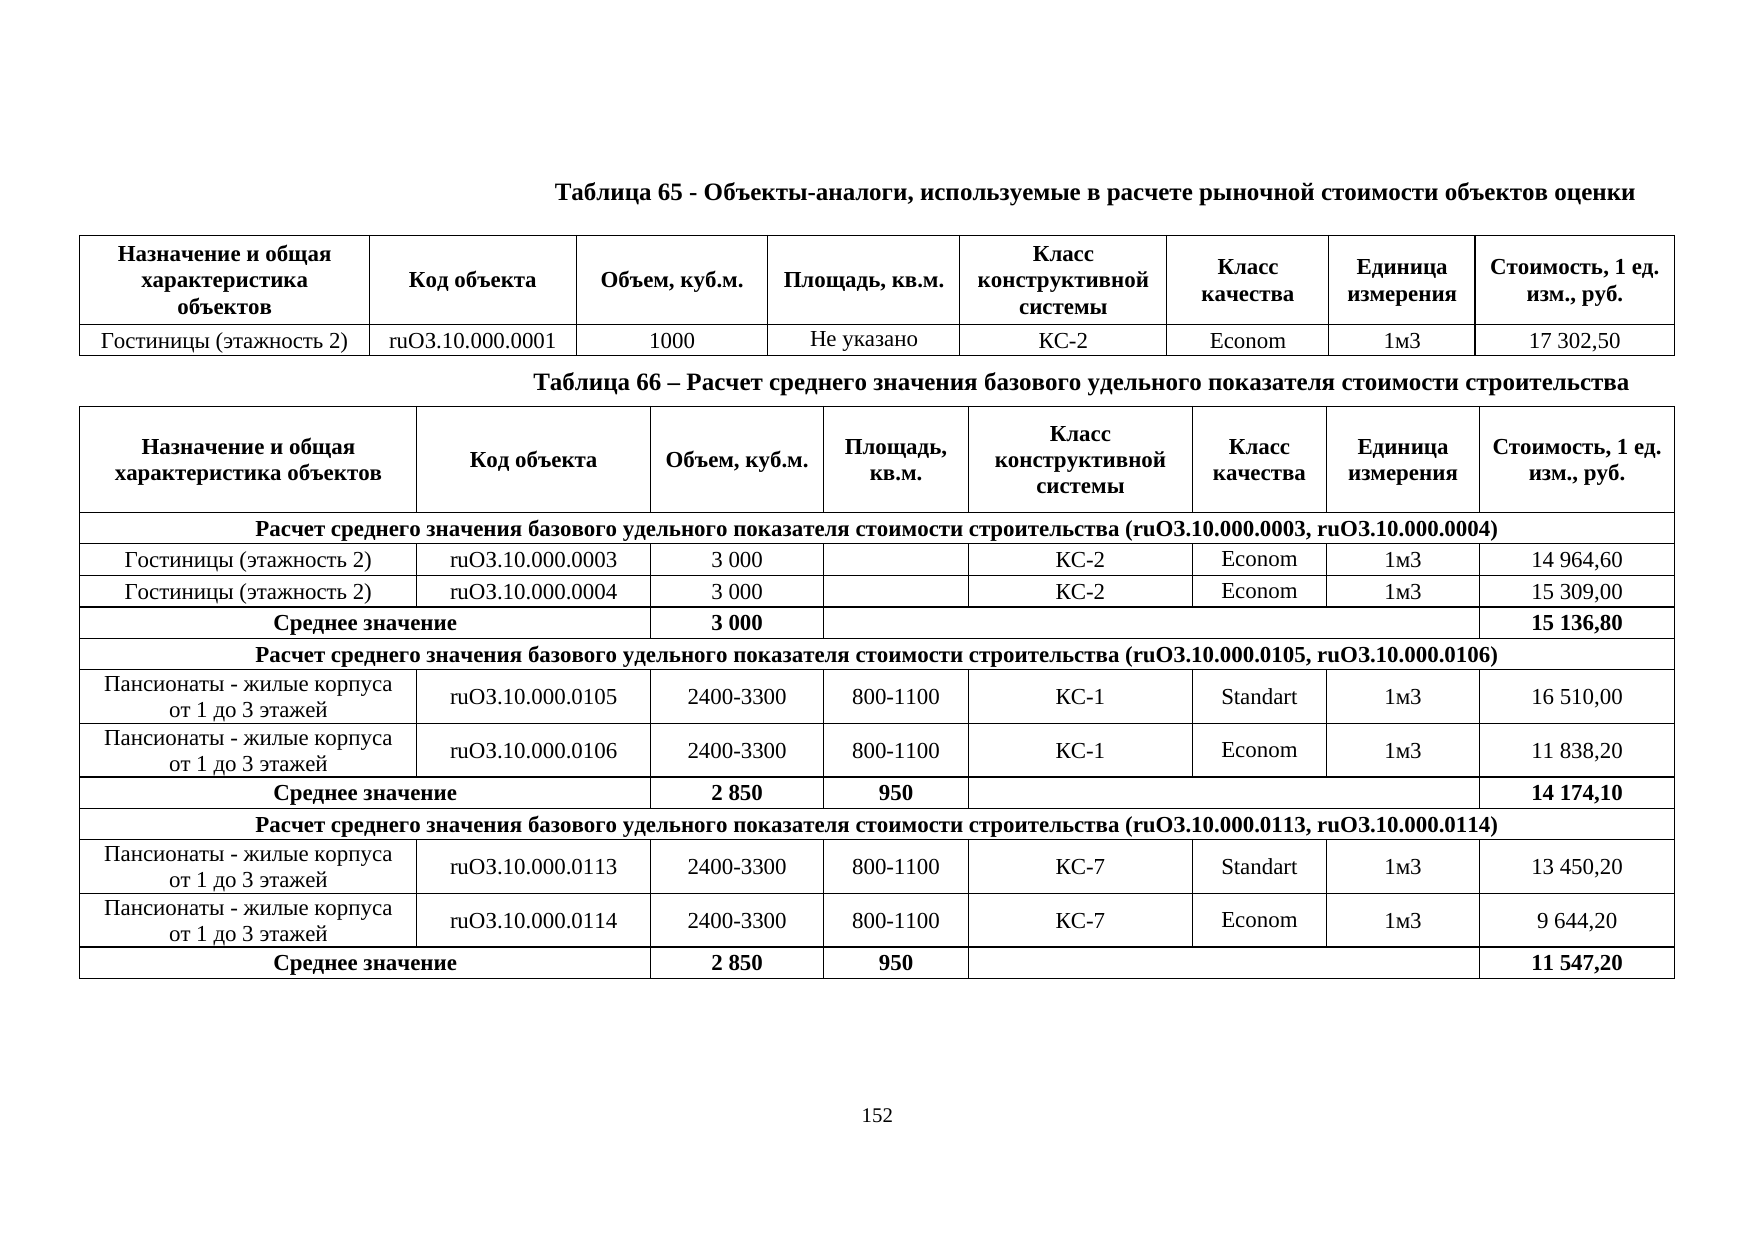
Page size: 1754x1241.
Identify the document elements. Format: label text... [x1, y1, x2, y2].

table_cell Расчет среднего значения базового удельного показателя стоимости строительства (ruОЗ.10.000.0105, ruОЗ.10.000.0106) [80, 639, 1674, 669]
table_cell Econom [1193, 544, 1326, 575]
table_header Стоимость, 1 ед. изм., руб. [1476, 236, 1674, 323]
table_header Единица измерения [1329, 236, 1474, 323]
table_cell 2400-3300 [651, 840, 823, 893]
table_header Класс конструктивной системы [960, 236, 1166, 323]
table_cell КС-1 [969, 670, 1192, 723]
table_header Объем, куб.м. [577, 236, 767, 323]
table_cell Пансионаты - жилые корпуса от 1 до 3 этажей [80, 894, 416, 946]
table_cell Расчет среднего значения базового удельного показателя стоимости строительства (ruОЗ.10.000.0113, ruОЗ.10.000.0114) [80, 809, 1674, 839]
table_header Единица измерения [1327, 407, 1479, 512]
table_cell 1м3 [1329, 325, 1474, 355]
table_cell [824, 544, 968, 575]
table_cell 1м3 [1327, 724, 1479, 776]
table_cell Econom [1193, 576, 1326, 606]
table_header Назначение и общая характеристика объектов [80, 407, 416, 512]
table_cell Пансионаты - жилые корпуса от 1 до 3 этажей [80, 840, 416, 893]
table_cell КС-2 [960, 325, 1166, 355]
table_header Стоимость, 1 ед. изм., руб. [1480, 407, 1674, 512]
table_cell ruОЗ.10.000.0114 [417, 894, 650, 946]
table_cell 17 302,50 [1476, 325, 1674, 355]
table_cell 2400-3300 [651, 724, 823, 776]
text Таблица 65 - Объекты-аналоги, используемые в расчете рыночной стоимости объектов оценки [118, 177, 1636, 206]
table_cell ruОЗ.10.000.0106 [417, 724, 650, 776]
table_cell Econom [1193, 894, 1326, 946]
table_cell 13 450,20 [1480, 840, 1674, 893]
table_cell ruОЗ.10.000.0113 [417, 840, 650, 893]
table_cell 14 174,10 [1480, 778, 1674, 808]
table_header Площадь, кв.м. [824, 407, 968, 512]
table_cell Среднее значение [80, 608, 650, 638]
table_cell 1м3 [1327, 576, 1479, 606]
table_cell 3 000 [651, 544, 823, 575]
table_cell Standart [1193, 840, 1326, 893]
table_cell 15 136,80 [1480, 608, 1674, 638]
table_cell Econom [1193, 724, 1326, 776]
table_cell 800-1100 [824, 840, 968, 893]
table_cell Пансионаты - жилые корпуса от 1 до 3 этажей [80, 724, 416, 776]
table_header Класс конструктивной системы [969, 407, 1192, 512]
table_cell 2400-3300 [651, 894, 823, 946]
table_cell 2400-3300 [651, 670, 823, 723]
table_cell ruОЗ.10.000.0003 [417, 544, 650, 575]
table_cell 1м3 [1327, 544, 1479, 575]
table_cell 9 644,20 [1480, 894, 1674, 946]
table_cell ruОЗ.10.000.0001 [370, 325, 576, 355]
table_header Назначение и общая характеристика объектов [80, 236, 369, 323]
table_cell [824, 576, 968, 606]
table_cell 800-1100 [824, 894, 968, 946]
table_cell 2 850 [651, 948, 823, 978]
table_cell КС-2 [969, 576, 1192, 606]
table_cell КС-1 [969, 724, 1192, 776]
table_header Площадь, кв.м. [768, 236, 959, 323]
table_cell 950 [824, 948, 968, 978]
table_cell КС-2 [969, 544, 1192, 575]
table_cell [969, 778, 1479, 808]
table_cell 1000 [577, 325, 767, 355]
table_cell Среднее значение [80, 778, 650, 808]
table_cell [969, 948, 1479, 978]
table_header Код объекта [370, 236, 576, 323]
table_cell 2 850 [651, 778, 823, 808]
table_cell 11 838,20 [1480, 724, 1674, 776]
table_cell 14 964,60 [1480, 544, 1674, 575]
table_cell Гостиницы (этажность 2) [80, 544, 416, 575]
table_cell КС-7 [969, 894, 1192, 946]
table_cell 3 000 [651, 576, 823, 606]
table_cell 1м3 [1327, 840, 1479, 893]
table_cell Econom [1167, 325, 1328, 355]
table_header Класс качества [1167, 236, 1328, 323]
table_cell Среднее значение [80, 948, 650, 978]
table_cell ruОЗ.10.000.0105 [417, 670, 650, 723]
table_cell 16 510,00 [1480, 670, 1674, 723]
table_cell Не указано [768, 325, 959, 355]
table_cell Расчет среднего значения базового удельного показателя стоимости строительства (ruОЗ.10.000.0003, ruОЗ.10.000.0004) [80, 513, 1674, 543]
table_cell 11 547,20 [1480, 948, 1674, 978]
table_header Код объекта [417, 407, 650, 512]
table_cell Standart [1193, 670, 1326, 723]
table_cell 15 309,00 [1480, 576, 1674, 606]
table_cell 800-1100 [824, 670, 968, 723]
table_header Объем, куб.м. [651, 407, 823, 512]
table_cell [824, 608, 1479, 638]
table_cell 3 000 [651, 608, 823, 638]
table_cell 1м3 [1327, 894, 1479, 946]
table_cell ruОЗ.10.000.0004 [417, 576, 650, 606]
text Таблица 66 – Расчет среднего значения базового удельного показателя стоимости строительства [118, 367, 1636, 395]
table_cell Пансионаты - жилые корпуса от 1 до 3 этажей [80, 670, 416, 723]
table_cell 1м3 [1327, 670, 1479, 723]
table_cell Гостиницы (этажность 2) [80, 325, 369, 355]
table_cell КС-7 [969, 840, 1192, 893]
table_header Класс качества [1193, 407, 1326, 512]
table_cell Гостиницы (этажность 2) [80, 576, 416, 606]
table_cell 950 [824, 778, 968, 808]
table_cell 800-1100 [824, 724, 968, 776]
